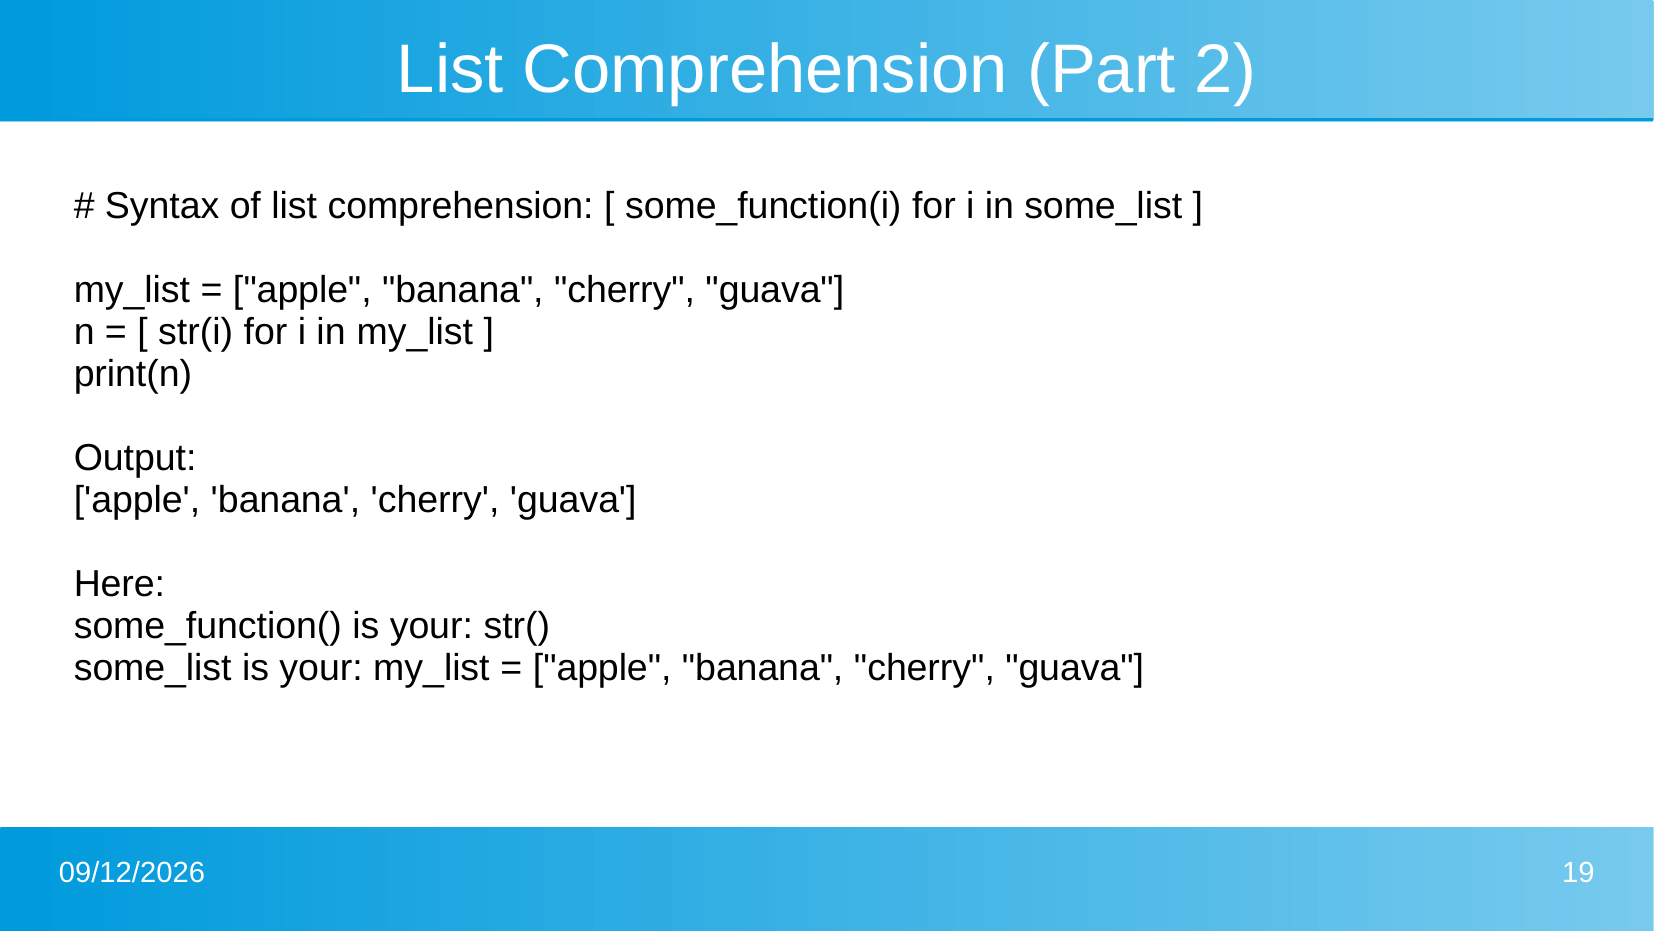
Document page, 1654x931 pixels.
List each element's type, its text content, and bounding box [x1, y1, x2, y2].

text_box # Syntax of list comprehension: [ some_function(i) for i in some_list ] my_list = ["apple", "banana", "cherry", "guava"] n = [ str(i) for i in my_list ] print(n) Output: ['apple', 'banana', 'cherry', 'guava'] Here: some_function() is your: str() some_list is your: my_list = ["apple", "banana", "cherry", "guava"] [59, 177, 1477, 621]
title List Comprehension (Part 2) [59, 29, 1595, 108]
